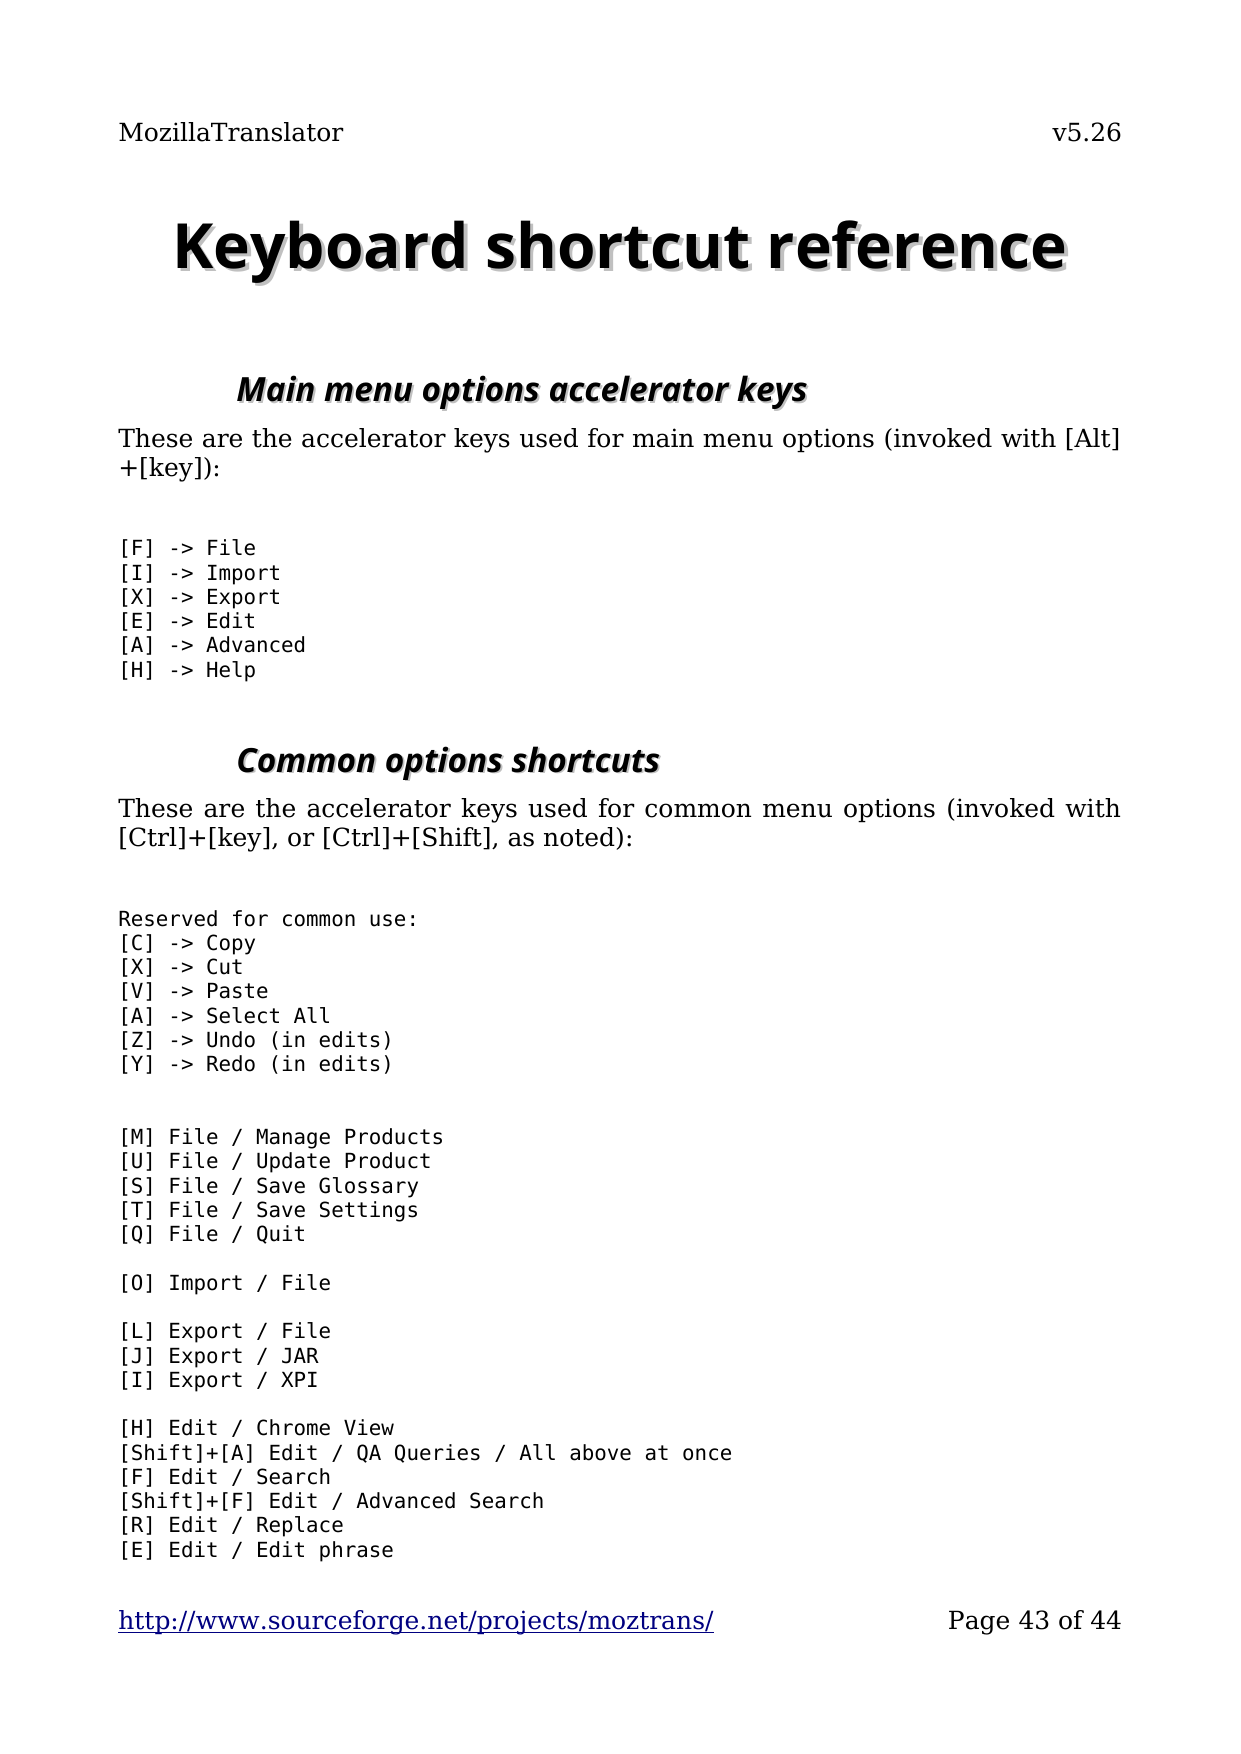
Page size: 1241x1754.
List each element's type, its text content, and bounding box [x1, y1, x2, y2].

subtitle Common options shortcuts [236, 736, 1122, 782]
text [A] -> Select All [118, 1004, 1122, 1028]
text [H] Edit / Chrome View [118, 1416, 1122, 1441]
subtitle Main menu options accelerator keys [236, 366, 1122, 411]
text [E] Edit / Edit phrase [118, 1538, 1122, 1562]
text [C] -> Copy [118, 931, 1122, 955]
text [V] -> Paste [118, 979, 1122, 1004]
text [O] Import / File [118, 1271, 1122, 1295]
text [H] -> Help [118, 658, 1122, 682]
text [Shift]+[F] Edit / Advanced Search [118, 1489, 1122, 1513]
text [I] Export / XPI [118, 1368, 1122, 1392]
text [U] File / Update Product [118, 1149, 1122, 1174]
text [F] -> File [118, 536, 1122, 561]
text [L] Export / File [118, 1319, 1122, 1344]
text [I] -> Import [118, 561, 1122, 585]
text These are the accelerator keys used for common menu options (invoked with [Ctrl]+[key], or [Ctrl]+[Shift], as noted): [118, 794, 1122, 853]
text [F] Edit / Search [118, 1465, 1122, 1489]
text [Y] -> Redo (in edits) [118, 1052, 1122, 1077]
text Reserved for common use: [118, 907, 1122, 931]
text [Z] -> Undo (in edits) [118, 1028, 1122, 1052]
text [Q] File / Quit [118, 1222, 1122, 1247]
text [T] File / Save Settings [118, 1198, 1122, 1222]
text These are the accelerator keys used for main menu options (invoked with [Alt]+[key]): [118, 424, 1122, 482]
text [R] Edit / Replace [118, 1513, 1122, 1538]
subtitle Keyboard shortcut reference [118, 202, 1122, 287]
text [M] File / Manage Products [118, 1125, 1122, 1149]
text [S] File / Save Glossary [118, 1174, 1122, 1198]
text [E] -> Edit [118, 609, 1122, 633]
text [X] -> Cut [118, 955, 1122, 979]
text [X] -> Export [118, 585, 1122, 609]
text [A] -> Advanced [118, 633, 1122, 658]
text [Shift]+[A] Edit / QA Queries / All above at once [118, 1441, 1122, 1465]
text [J] Export / JAR [118, 1344, 1122, 1368]
